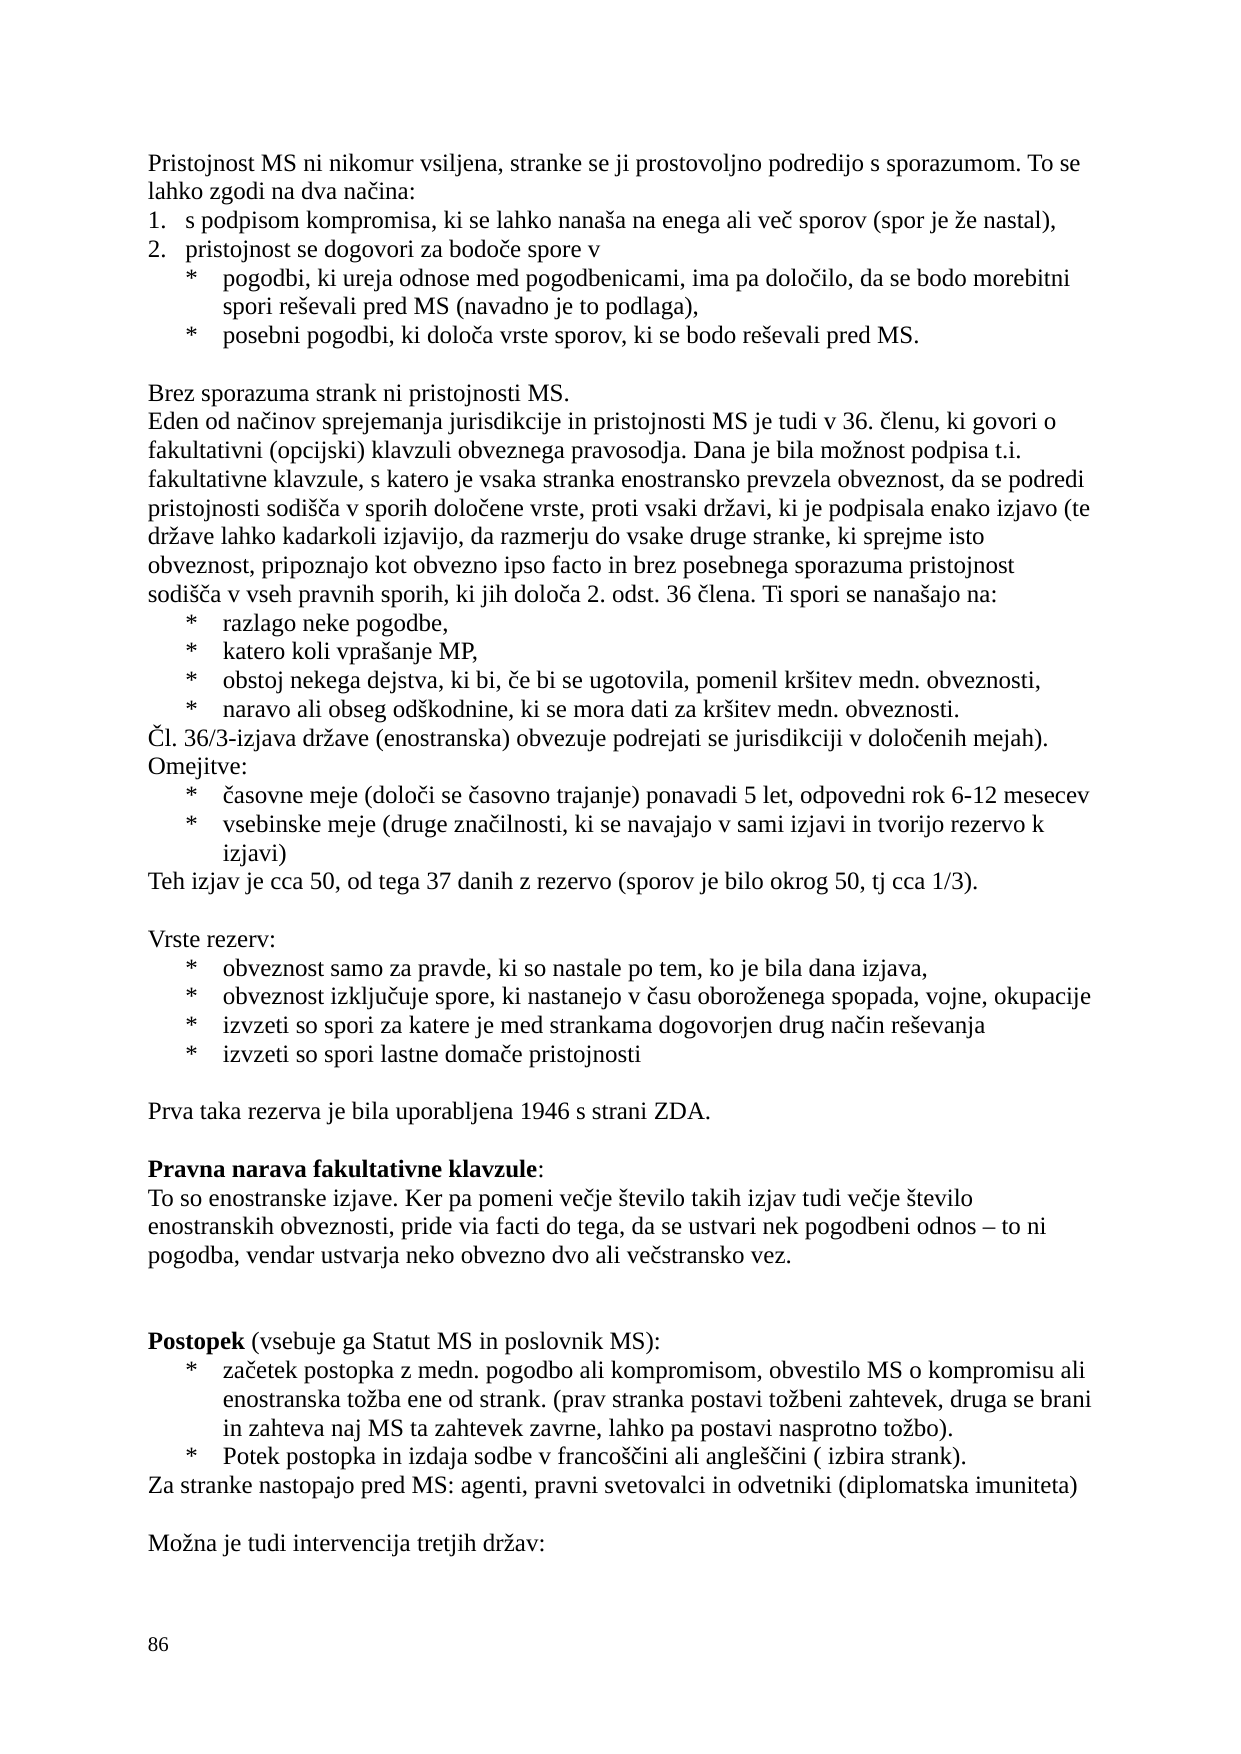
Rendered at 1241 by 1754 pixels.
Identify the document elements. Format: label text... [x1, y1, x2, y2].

list obveznost izključuje spore, ki nastanejo v času oboroženega spopada, vojne, okupacije [185, 981, 1093, 1010]
text Pravna narava fakultativne klavzule: [148, 1154, 1093, 1183]
list Potek postopka in izdaja sodbe v francoščini ali angleščini ( izbira strank). [185, 1441, 1093, 1470]
text Vrste rezerv: [148, 924, 1093, 953]
list razlago neke pogodbe, [185, 608, 1093, 636]
list naravo ali obseg odškodnine, ki se mora dati za kršitev medn. obveznosti. [185, 694, 1093, 723]
list pogodbi, ki ureja odnose med pogodbenicami, ima pa določilo, da se bodo morebitni spori reševali pred MS (navadno je to podlaga), [185, 263, 1093, 320]
list s podpisom kompromisa, ki se lahko nanaša na enega ali več sporov (spor je že nastal), [148, 205, 1093, 234]
list obveznost samo za pravde, ki so nastale po tem, ko je bila dana izjava, [185, 953, 1093, 981]
text Čl. 36/3-izjava države (enostranska) obvezuje podrejati se jurisdikciji v določenih mejah). [148, 723, 1093, 751]
text To so enostranske izjave. Ker pa pomeni večje število takih izjav tudi večje število enostranskih obveznosti, pride via facti do tega, da se ustvari nek pogodbeni odnos – to ni pogodba, vendar ustvarja neko obvezno dvo ali večstransko vez. [148, 1183, 1093, 1269]
list izvzeti so spori lastne domače pristojnosti [185, 1039, 1093, 1068]
text Omejitve: [148, 751, 1093, 780]
list časovne meje (določi se časovno trajanje) ponavadi 5 let, odpovedni rok 6-12 mesecev [185, 780, 1093, 809]
list začetek postopka z medn. pogodbo ali kompromisom, obvestilo MS o kompromisu ali enostranska tožba ene od strank. (prav stranka postavi tožbeni zahtevek, druga se brani in zahteva naj MS ta zahtevek zavrne, lahko pa postavi nasprotno tožbo). [185, 1355, 1093, 1441]
text Postopek (vsebuje ga Statut MS in poslovnik MS): [148, 1326, 1093, 1355]
text Možna je tudi intervencija tretjih držav: [148, 1528, 1093, 1556]
list katero koli vprašanje MP, [185, 636, 1093, 665]
list izvzeti so spori za katere je med strankama dogovorjen drug način reševanja [185, 1010, 1093, 1039]
text Pristojnost MS ni nikomur vsiljena, stranke se ji prostovoljno podredijo s sporazumom. To se lahko zgodi na dva načina: [148, 148, 1093, 205]
list posebni pogodbi, ki določa vrste sporov, ki se bodo reševali pred MS. [185, 320, 1093, 349]
list vsebinske meje (druge značilnosti, ki se navajajo v sami izjavi in tvorijo rezervo k izjavi) [185, 809, 1093, 866]
text Teh izjav je cca 50, od tega 37 danih z rezervo (sporov je bilo okrog 50, tj cca 1/3). [148, 866, 1093, 895]
text Za stranke nastopajo pred MS: agenti, pravni svetovalci in odvetniki (diplomatska imuniteta) [148, 1470, 1093, 1499]
text Brez sporazuma strank ni pristojnosti MS. [148, 378, 1093, 406]
text Eden od načinov sprejemanja jurisdikcije in pristojnosti MS je tudi v 36. členu, ki govori o fakultativni (opcijski) klavzuli obveznega pravosodja. Dana je bila možnost podpisa t.i. fakultativne klavzule, s katero je vsaka stranka enostransko prevzela obveznost, da se podredi pristojnosti sodišča v sporih določene vrste, proti vsaki državi, ki je podpisala enako izjavo (te države lahko kadarkoli izjavijo, da razmerju do vsake druge stranke, ki sprejme isto obveznost, pripoznajo kot obvezno ipso facto in brez posebnega sporazuma pristojnost sodišča v vseh pravnih sporih, ki jih določa 2. odst. 36 člena. Ti spori se nanašajo na: [148, 406, 1093, 608]
text Prva taka rezerva je bila uporabljena 1946 s strani ZDA. [148, 1096, 1093, 1125]
list obstoj nekega dejstva, ki bi, če bi se ugotovila, pomenil kršitev medn. obveznosti, [185, 665, 1093, 694]
list pristojnost se dogovori za bodoče spore v [148, 234, 1093, 263]
